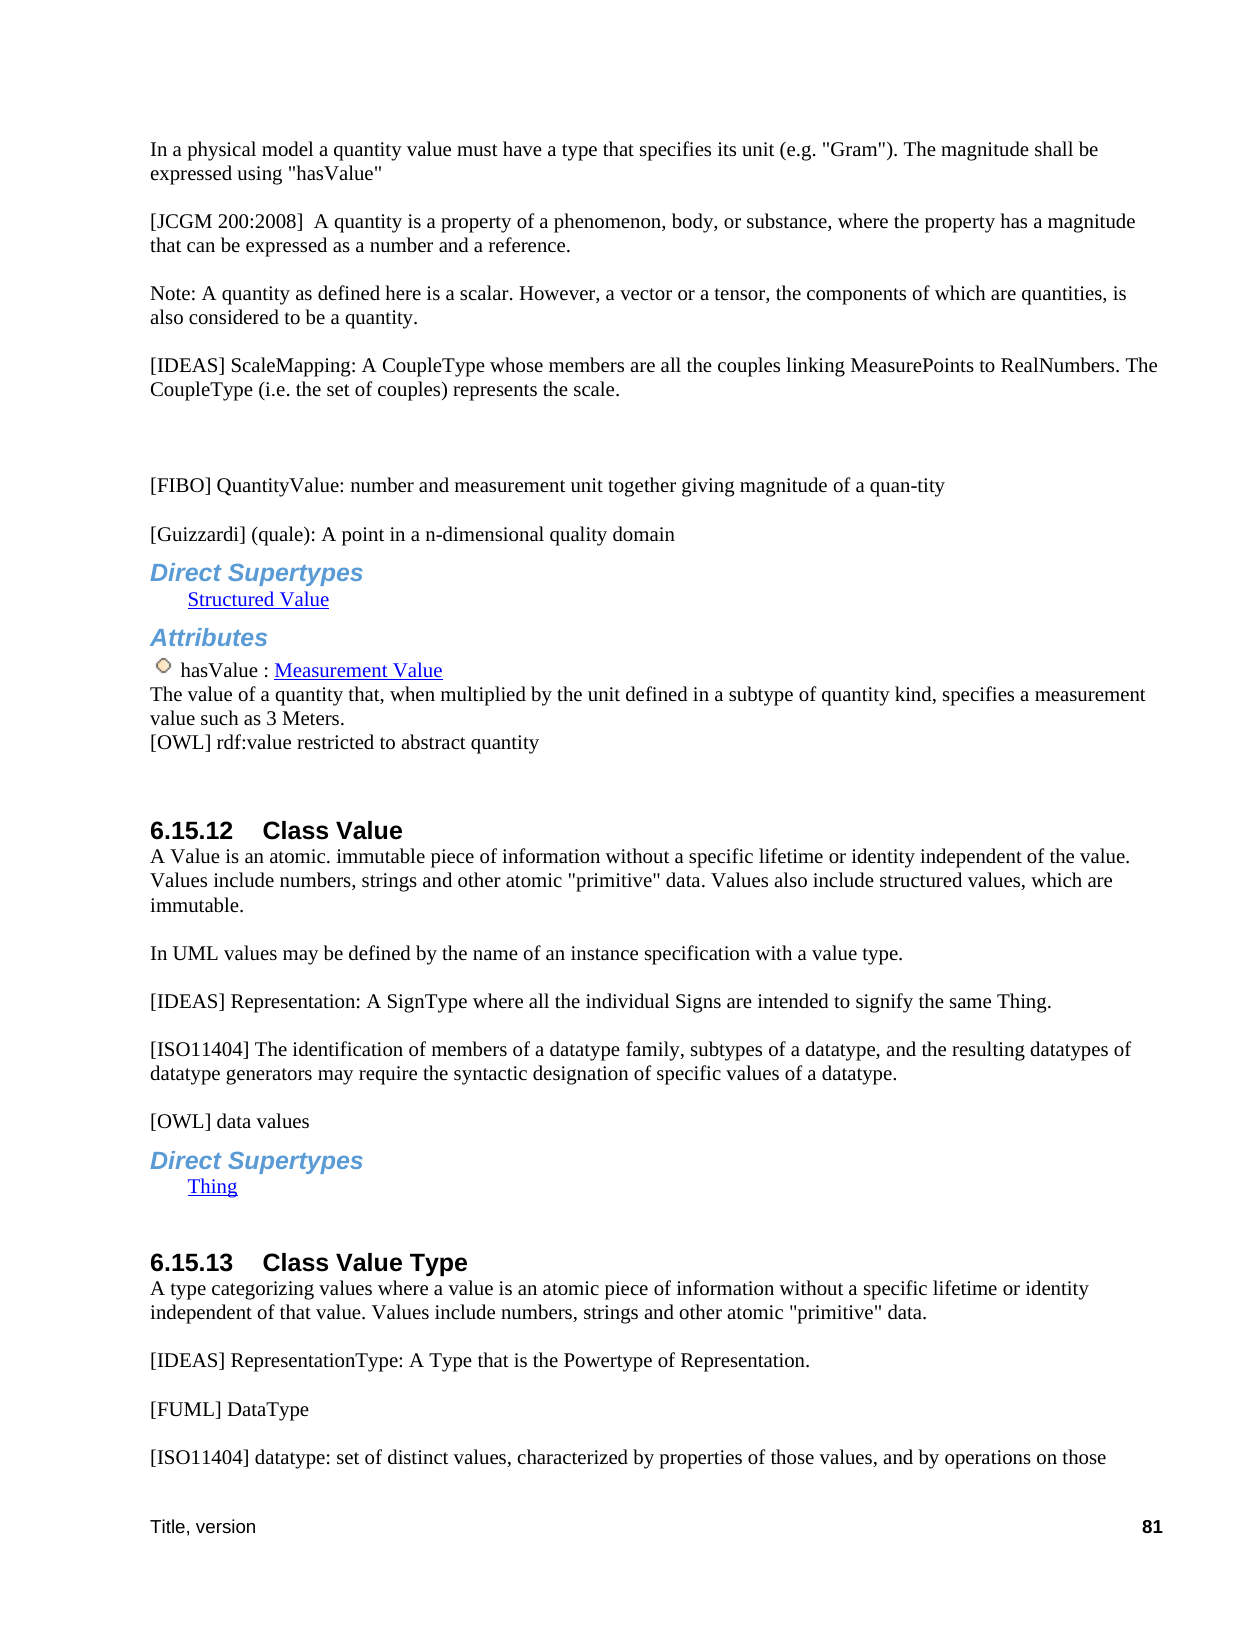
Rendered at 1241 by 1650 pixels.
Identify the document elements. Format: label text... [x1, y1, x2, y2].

text Structured Value [187, 587, 1165, 611]
text A Value is an atomic. immutable piece of information without a specific lifetime or identity independent of the value. Values include numbers, strings and other atomic "primitive" data. Values also include structured values, which are immutable. In UML values may be defined by the name of an instance specification with a value type. [IDEAS] Representation: A SignType where all the individual Signs are intended to signify the same Thing. [ISO11404] The identification of members of a datatype family, subtypes of a datatype, and the resulting datatypes of datatype generators may require the syntactic designation of specific values of a datatype. [OWL] data values [150, 844, 1165, 1133]
subtitle Direct Supertypes [150, 558, 1165, 587]
subtitle Class Value Type [150, 1247, 1165, 1276]
subtitle Class Value [150, 816, 1165, 844]
text In a physical model a quantity value must have a type that specifies its unit (e.g. "Gram"). The magnitude shall be expressed using "hasValue" [JCGM 200:2008] A quantity is a property of a phenomenon, body, or substance, where the property has a magnitude that can be expressed as a number and a reference. Note: A quantity as defined here is a scalar. However, a vector or a tensor, the components of which are quantities, is also considered to be a quantity. [IDEAS] ScaleMapping: A CoupleType whose members are all the couples linking MeasurePoints to RealNumbers. The CoupleType (i.e. the set of couples) represents the scale. [FIBO] QuantityValue: number and measurement unit together giving magnitude of a quan-tity [Guizzardi] (quale): A point in a n-dimensional quality domain [150, 112, 1165, 546]
subtitle Direct Supertypes [150, 1146, 1165, 1174]
text The value of a quantity that, when multiplied by the unit defined in a subtype of quantity kind, specifies a measurement value such as 3 Meters. [OWL] rdf:value restricted to abstract quantity [150, 682, 1165, 754]
text Thing [187, 1174, 1165, 1198]
picture [150, 652, 176, 678]
text hasValue : Measurement Value [150, 652, 1165, 682]
subtitle Attributes [150, 623, 1165, 652]
text A type categorizing values where a value is an atomic piece of information without a specific lifetime or identity independent of that value. Values include numbers, strings and other atomic "primitive" data. [IDEAS] RepresentationType: A Type that is the Powertype of Representation. [FUML] DataType [ISO11404] datatype: set of distinct values, characterized by properties of those values, and by operations on those [150, 1276, 1165, 1469]
